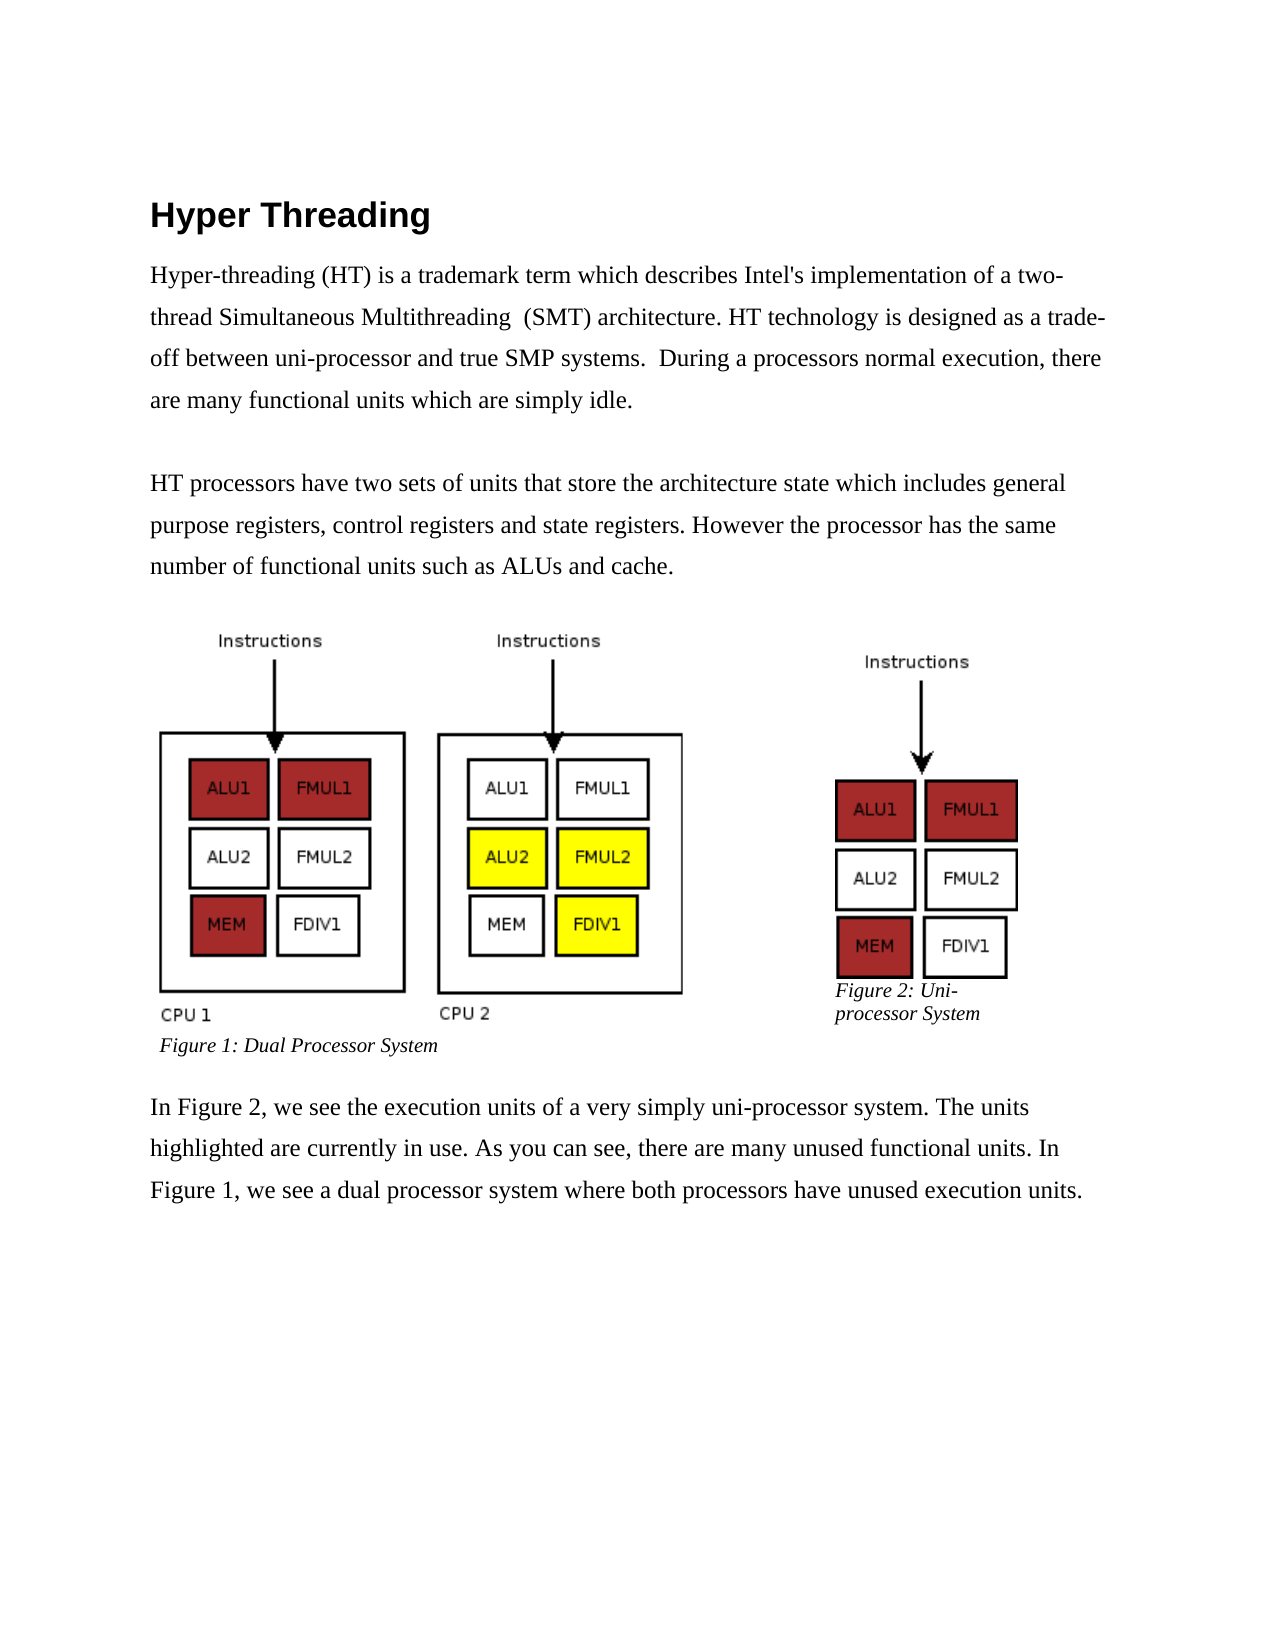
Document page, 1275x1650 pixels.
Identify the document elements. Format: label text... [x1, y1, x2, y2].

picture [159, 630, 683, 1034]
text Hyper-threading (HT) is a trademark term which describes Intel's implementation of a two-thread Simultaneous Multithreading (SMT) architecture. HT technology is designed as a trade-off between uni-processor and true SMP systems. During a processors normal execution, there are many functional units which are simply idle. [150, 261, 1125, 414]
text In Figure 2, we see the execution units of a very simply uni-processor system. The units highlighted are currently in use. As you can see, there are many unused functional units. In Figure 1, we see a dual processor system where both processors have unused execution units. [150, 1093, 1125, 1203]
text Figure 2: Uni-processor System [835, 979, 1018, 1025]
text HT processors have two sets of units that store the architecture state which includes general purpose registers, control registers and state registers. However the processor has the same number of functional units such as ALUs and cache. [150, 469, 1125, 580]
subtitle Hyper Threading [150, 196, 1125, 235]
picture [835, 651, 1018, 979]
text Figure 1: Dual Processor System [159, 1034, 683, 1057]
